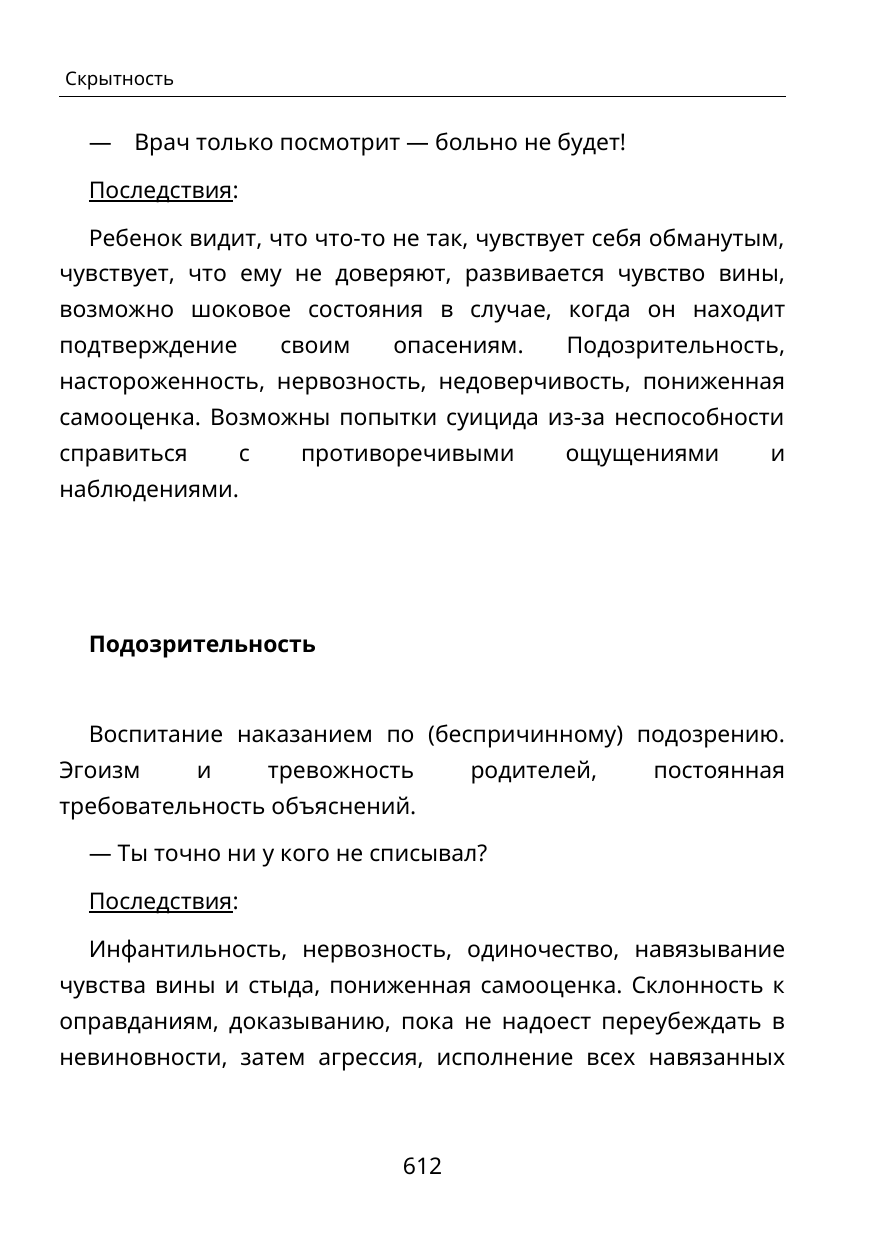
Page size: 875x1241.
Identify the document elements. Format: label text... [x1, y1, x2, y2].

text Ребенок видит, что что-то не так, чувствует себя обманутым, чувствует, что ему не доверяют, развивается чувство вины, возможно шоковое состояния в случае, когда он находит подтверждение своим опасениям. Подозрительность, настороженность, нервозность, недоверчивость, пониженная самооценка. Возможны попытки суицида из-за неспособности справиться с противоречивыми ощущениями и наблюдениями. [59, 221, 786, 504]
list Врач только посмотрит — больно не будет! [59, 126, 786, 157]
text Последствия: [59, 174, 786, 205]
text Воспитание наказанием по (беспричинному) подозрению. Эгоизм и тревожность родителей, постоянная требовательность объяснений. [59, 718, 786, 821]
text Инфантильность, нервозность, одиночество, навязывание чувства вины и стыда, пониженная самооценка. Склонность к оправданиям, доказыванию, пока не надоест переубеждать в невиновности, затем агрессия, исполнение всех навязанных [59, 933, 786, 1072]
text — Ты точно ни у кого не списывал? [59, 837, 786, 869]
subtitle Подозрительность [59, 627, 786, 659]
text Последствия: [59, 885, 786, 916]
